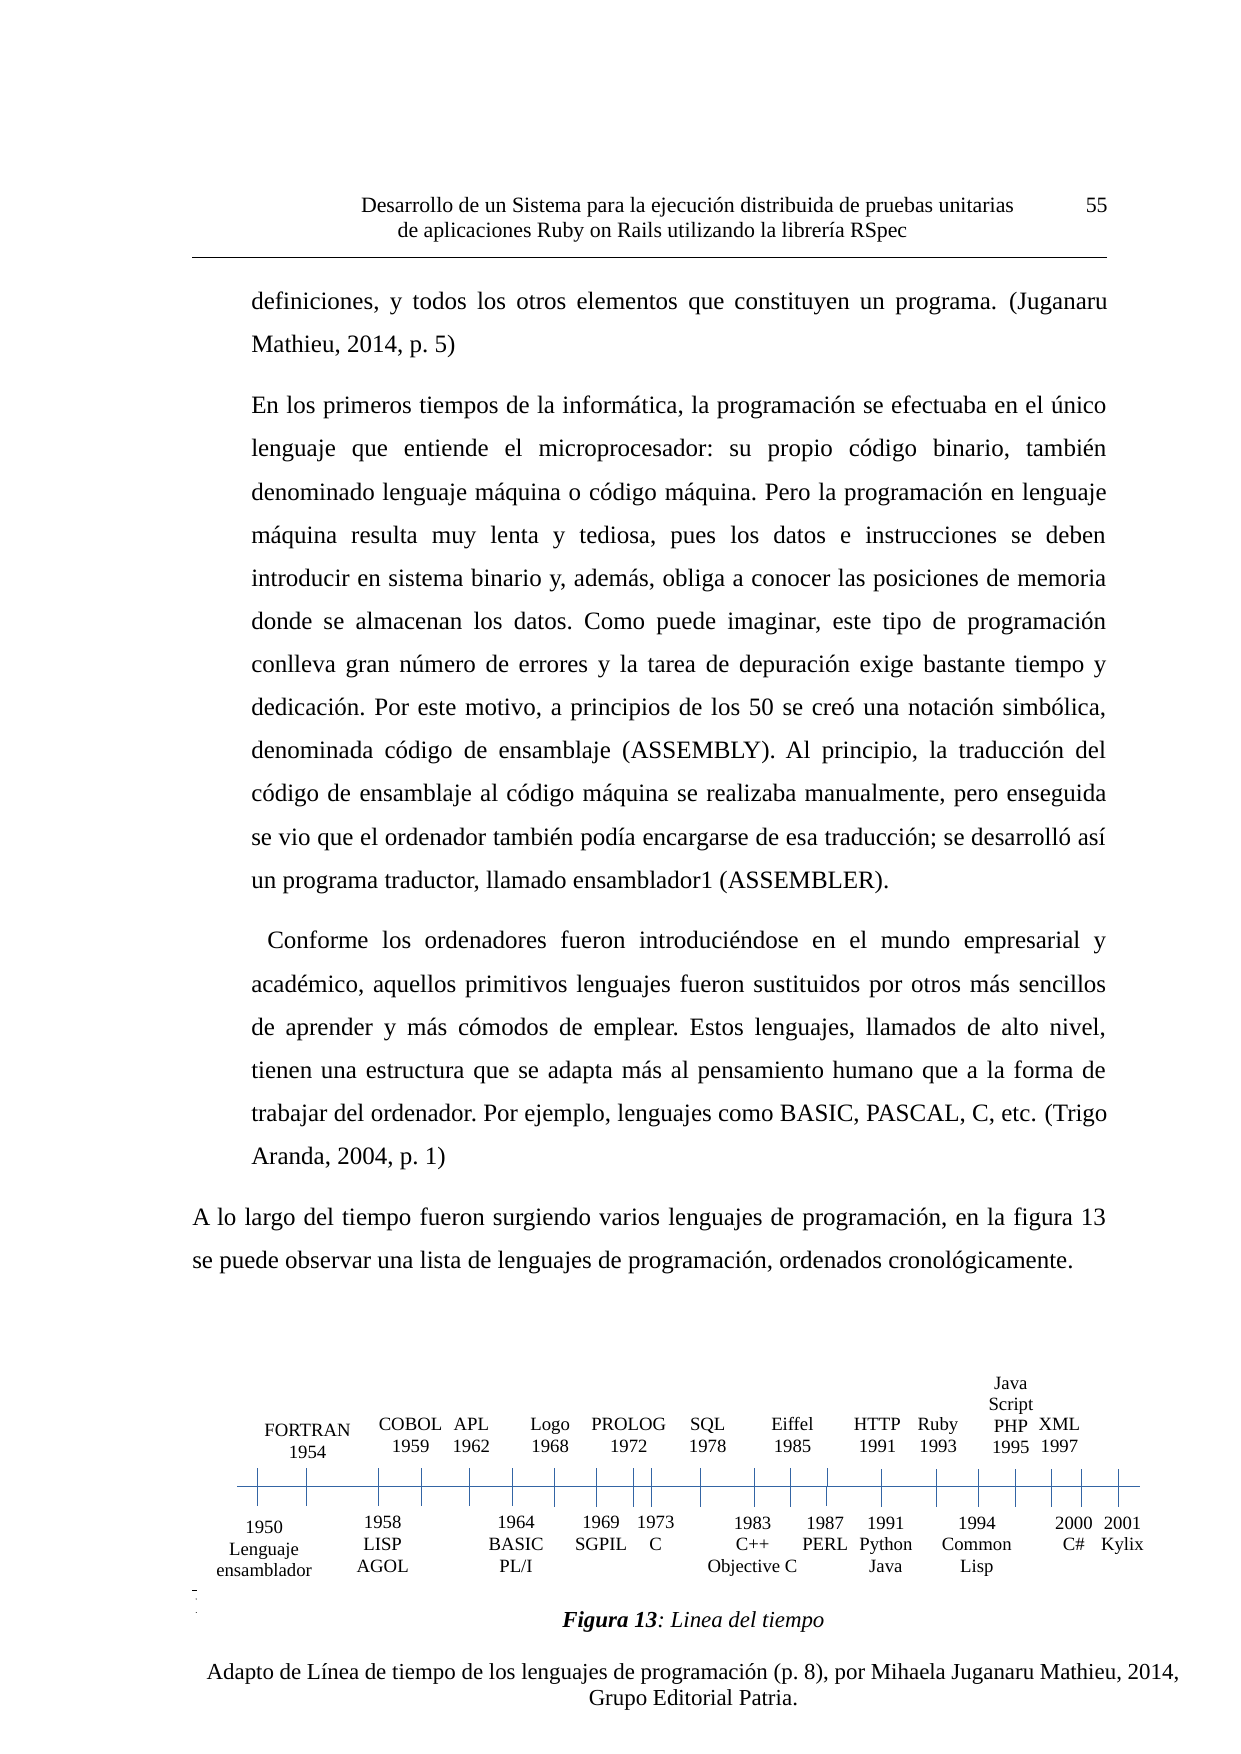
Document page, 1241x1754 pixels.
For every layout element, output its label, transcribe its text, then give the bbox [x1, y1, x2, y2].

text Adapto de Línea de tiempo de los lenguajes de programación (p. 8), por Mihaela Juganaru Mathieu, 2014, Grupo Editorial Patria. [197, 1658, 1190, 1711]
text En los primeros tiempos de la informática, la programación se efectuaba en el único lenguaje que entiende el microprocesador: su propio código binario, también denominado lenguaje máquina o código máquina. Pero la programación en lenguaje máquina resulta muy lenta y tediosa, pues los datos e instrucciones se deben introducir en sistema binario y, además, obliga a conocer las posiciones de memoria donde se almacenan los datos. Como puede imaginar, este tipo de programación conlleva gran número de errores y la tarea de depuración exige bastante tiempo y dedicación. Por este motivo, a principios de los 50 se creó una notación simbólica, denominada código de ensamblaje (ASSEMBLY). Al principio, la traducción del código de ensamblaje al código máquina se realizaba manualmente, pero enseguida se vio que el ordenador también podía encargarse de esa traducción; se desarrolló así un programa traductor, llamado ensamblador1 (ASSEMBLER). [251, 390, 1107, 893]
text definiciones, y todos los otros elementos que constituyen un programa. (Juganaru Mathieu, 2014, p. 5)⁠ [251, 286, 1107, 358]
text A lo largo del tiempo fueron surgiendo varios lenguajes de programación, en la figura 13 se puede observar una lista de lenguajes de programación, ordenados cronológicamente. [192, 1202, 1107, 1274]
text Figura 13: Linea del tiempo [197, 1377, 1190, 1633]
text Conforme los ordenadores fueron introduciéndose en el mundo empresarial y académico, aquellos primitivos lenguajes fueron sustituidos por otros más sencillos de aprender y más cómodos de emplear. Estos lenguajes, llamados de alto nivel, tienen una estructura que se adapta más al pensamiento humano que a la forma de trabajar del ordenador. Por ejemplo, lenguajes como BASIC, PASCAL, C, etc. (Trigo Aranda, 2004, p. 1) [251, 926, 1107, 1170]
